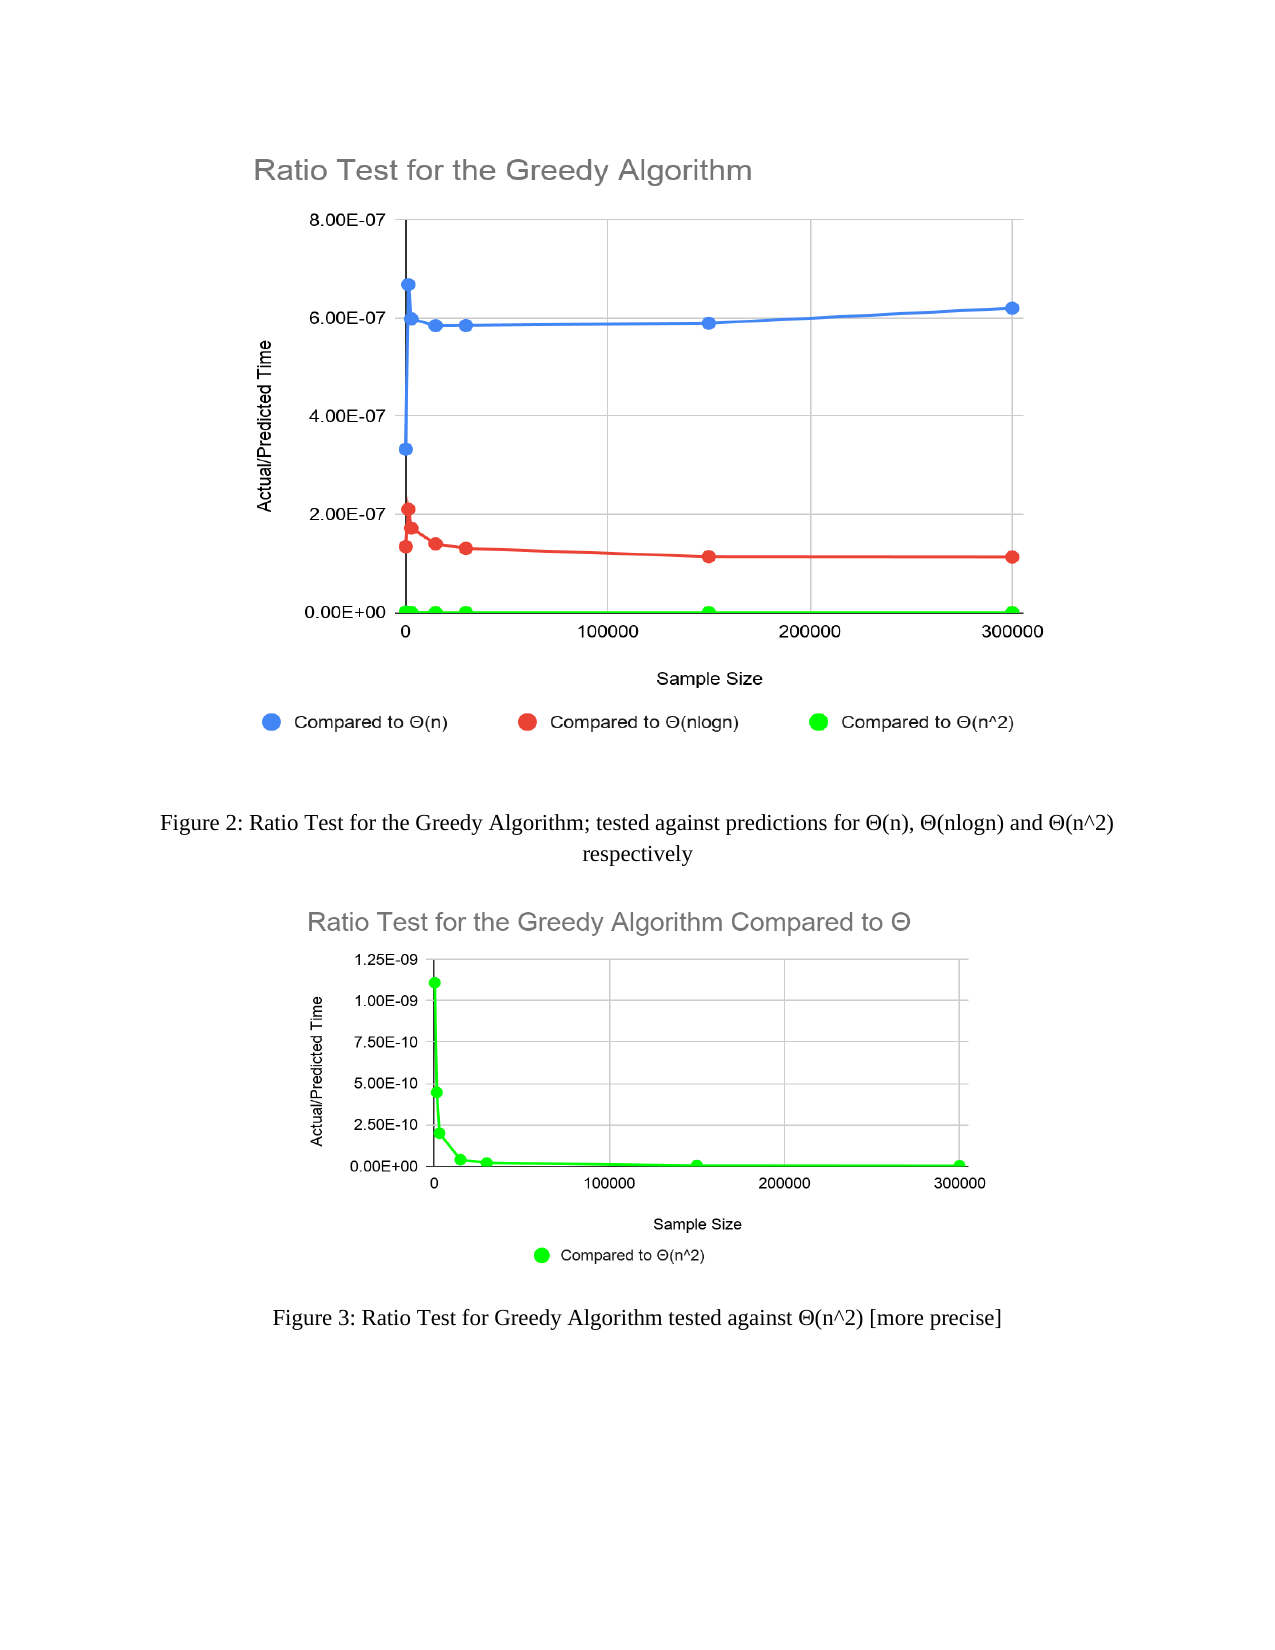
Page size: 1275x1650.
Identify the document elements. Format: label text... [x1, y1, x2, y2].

text Figure 3: Ratio Test for Greedy Algorithm tested against Θ(n^2) [more precise] [118, 1304, 1157, 1330]
picture [216, 118, 1059, 789]
text Figure 2: Ratio Test for the Greedy Algorithm; tested against predictions for Θ(n), Θ(nlogn) and Θ(n^2) respectively [118, 809, 1157, 867]
picture [286, 886, 989, 1284]
